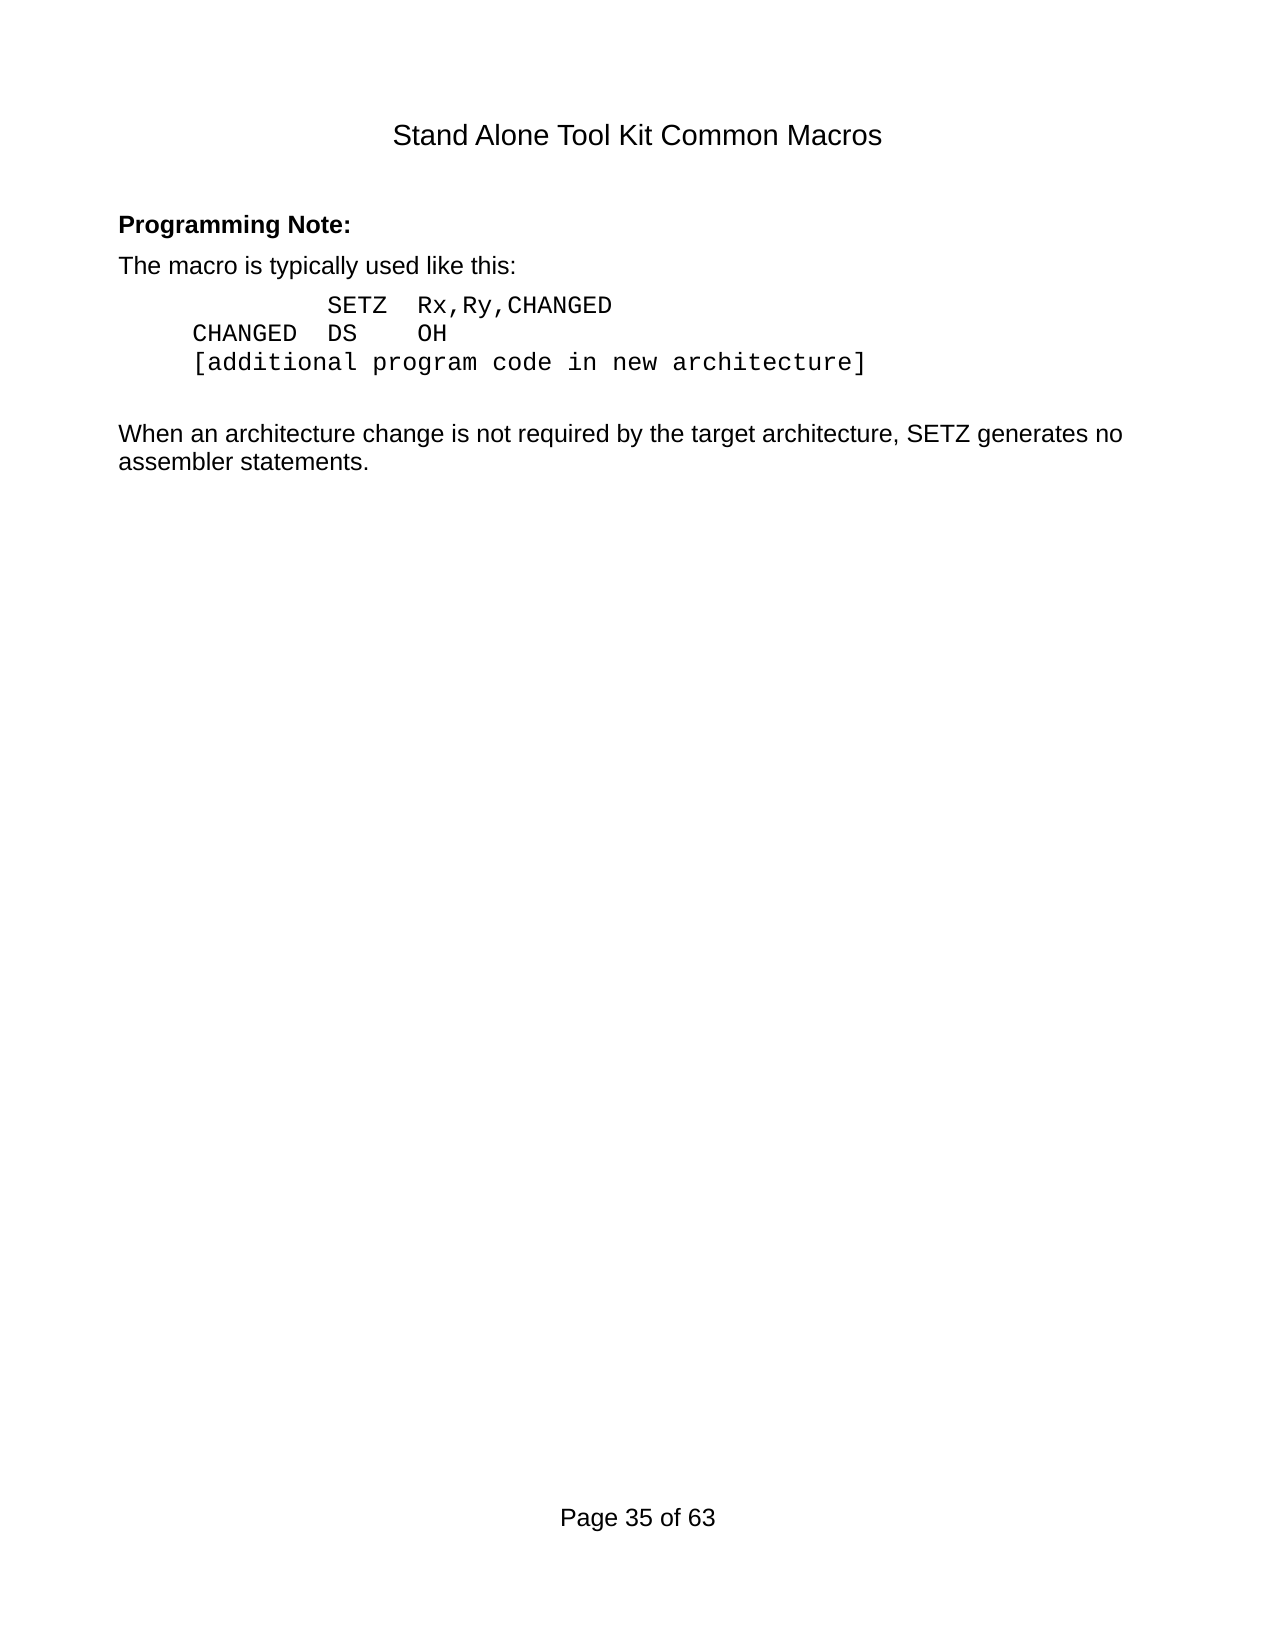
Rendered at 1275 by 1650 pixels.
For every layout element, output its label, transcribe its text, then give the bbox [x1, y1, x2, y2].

text The macro is typically used like this: [118, 251, 1157, 280]
text SETZ Rx,Ry,CHANGED [192, 292, 1157, 321]
text [additional program code in new architecture] [192, 349, 1157, 377]
text CHANGED DS OH [192, 321, 1157, 349]
text When an architecture change is not required by the target architecture, SETZ generates no assembler statements. [118, 419, 1157, 476]
text Programming Note: [118, 210, 1157, 239]
